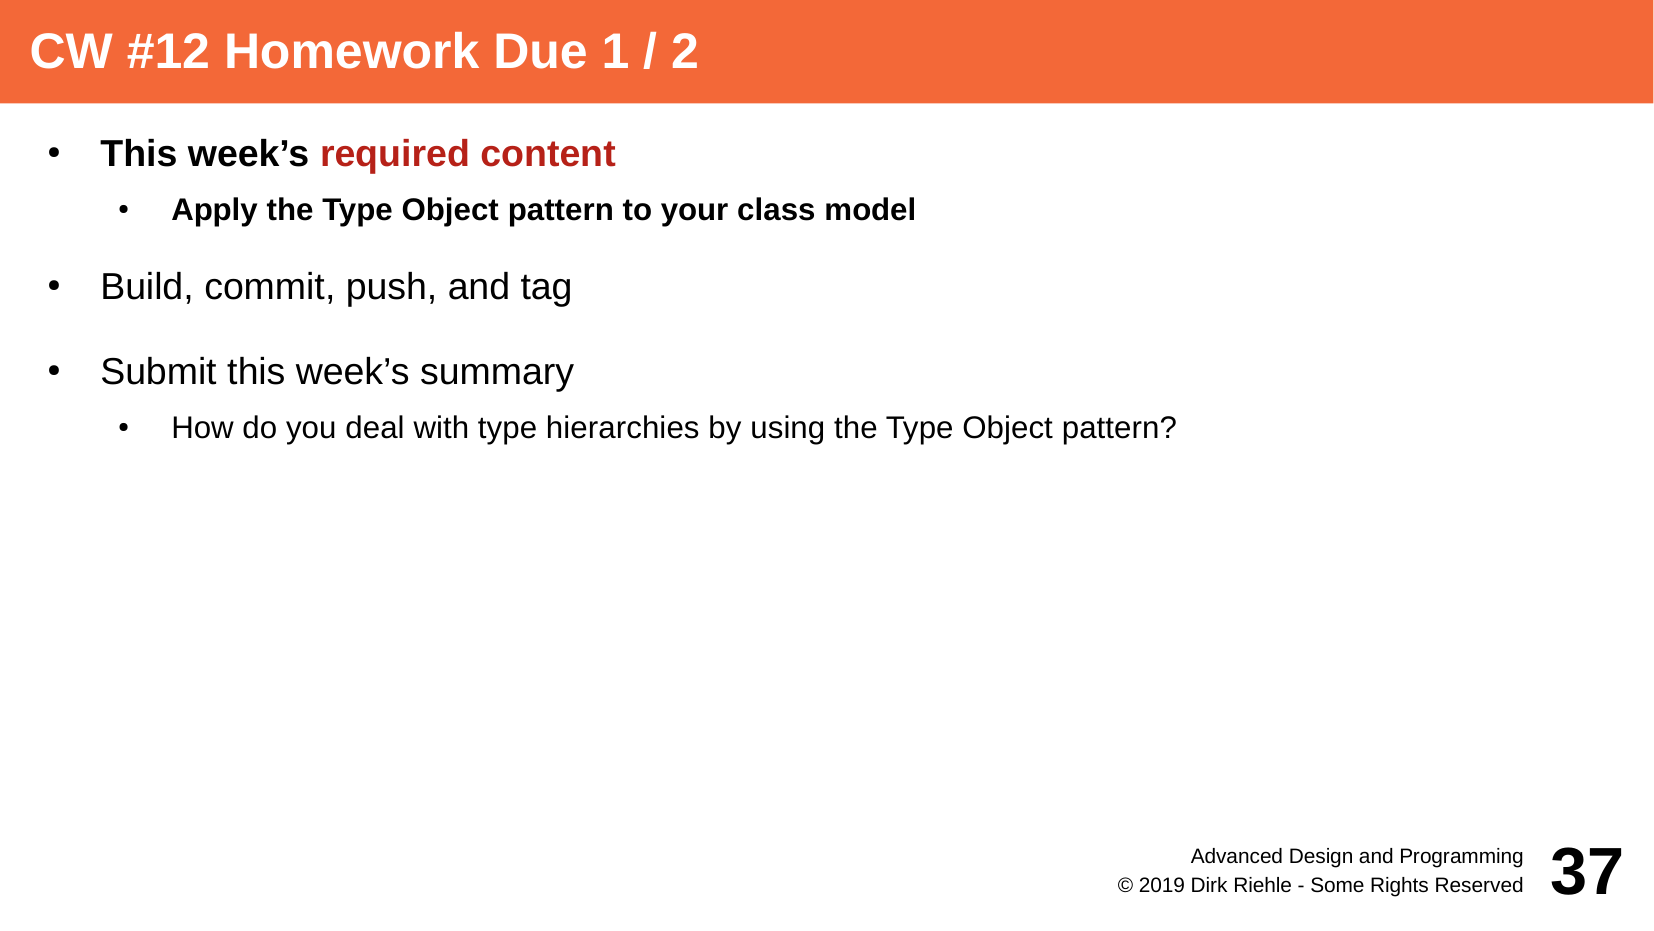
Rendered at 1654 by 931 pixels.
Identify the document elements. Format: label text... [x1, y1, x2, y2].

list This week’s required content Apply the Type Object pattern to your class model Build, commit, push, and tag Submit this week’s summary How do you deal with type hierarchies by using the Type Object pattern? [29, 132, 1625, 813]
title CW #12 Homework Due 1 / 2 [0, 0, 1654, 104]
